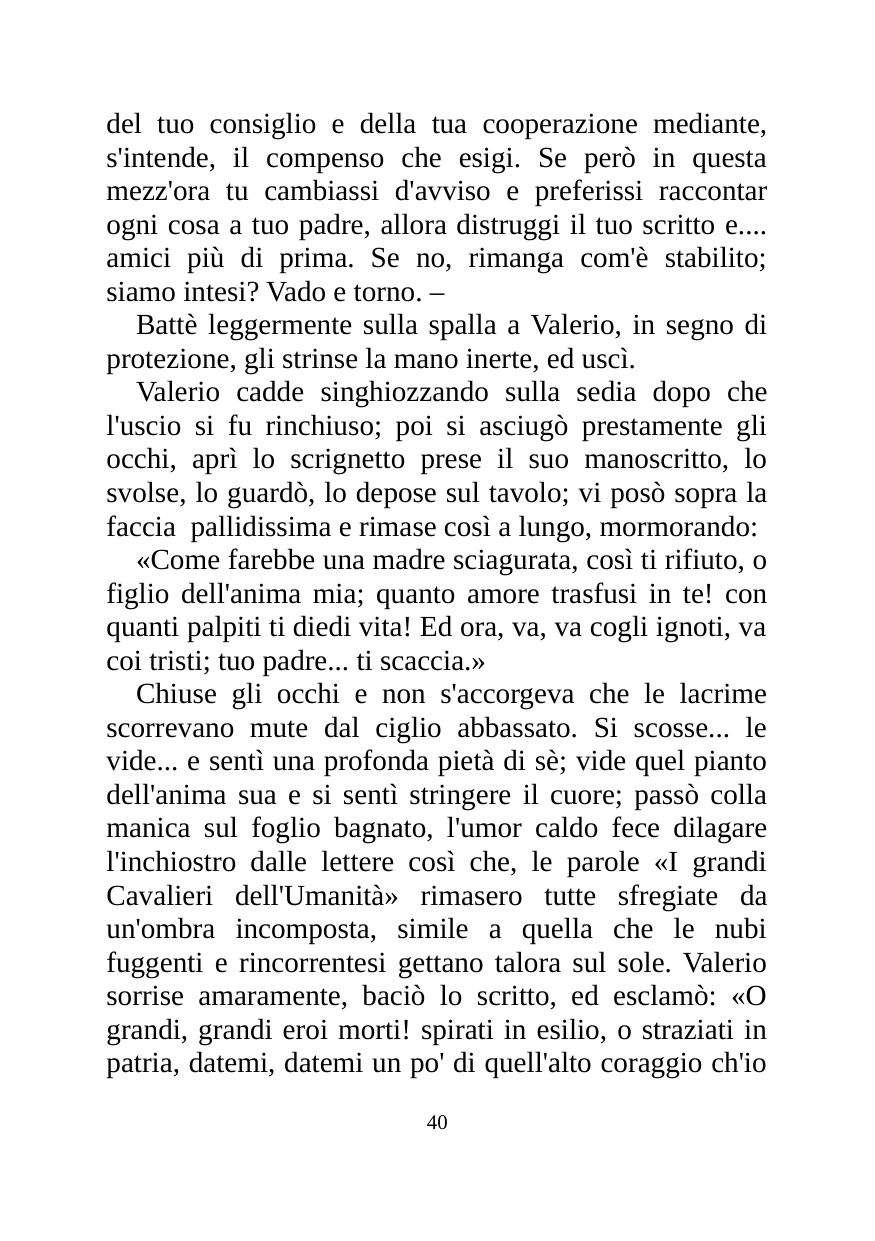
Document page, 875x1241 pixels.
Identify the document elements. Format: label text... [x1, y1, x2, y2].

text Chiuse gli occhi e non s'accorgeva che le lacrime scorrevano mute dal ciglio abbassato. Si scosse... le vide... e sentì una profonda pietà di sè; vide quel pianto dell'anima sua e si sentì stringere il cuore; passò colla manica sul foglio bagnato, l'umor caldo fece dilagare l'inchiostro dalle lettere così che, le parole «I grandi Cavalieri dell'Umanità» rimasero tutte sfregiate da un'ombra incomposta, simile a quella che le nubi fuggenti e rincorrentesi gettano talora sul sole. Valerio sorrise amaramente, baciò lo scritto, ed esclamò: «O grandi, grandi eroi morti! spirati in esilio, o straziati in patria, datemi, datemi un po' di quell'alto coraggio ch'io [106, 676, 768, 1079]
text «Come farebbe una madre sciagurata, così ti rifiuto, o figlio dell'anima mia; quanto amore trasfusi in te! con quanti palpiti ti diedi vita! Ed ora, va, va cogli ignoti, va coi tristi; tuo padre... ti scaccia.» [106, 542, 768, 676]
text Valerio cadde singhiozzando sulla sedia dopo che l'uscio si fu rinchiuso; poi si asciugò prestamente gli occhi, aprì lo scrignetto prese il suo manoscritto, lo svolse, lo guardò, lo depose sul tavolo; vi posò sopra la faccia pallidissima e rimase così a lungo, mormorando: [106, 374, 768, 542]
text del tuo consiglio e della tua cooperazione mediante, s'intende, il compenso che esigi. Se però in questa mezz'ora tu cambiassi d'avviso e preferissi raccontar ogni cosa a tuo padre, allora distruggi il tuo scritto e.... amici più di prima. Se no, rimanga com'è stabilito; siamo intesi? Vado e torno. – [106, 106, 768, 307]
text Battè leggermente sulla spalla a Valerio, in segno di protezione, gli strinse la mano inerte, ed uscì. [106, 307, 768, 374]
